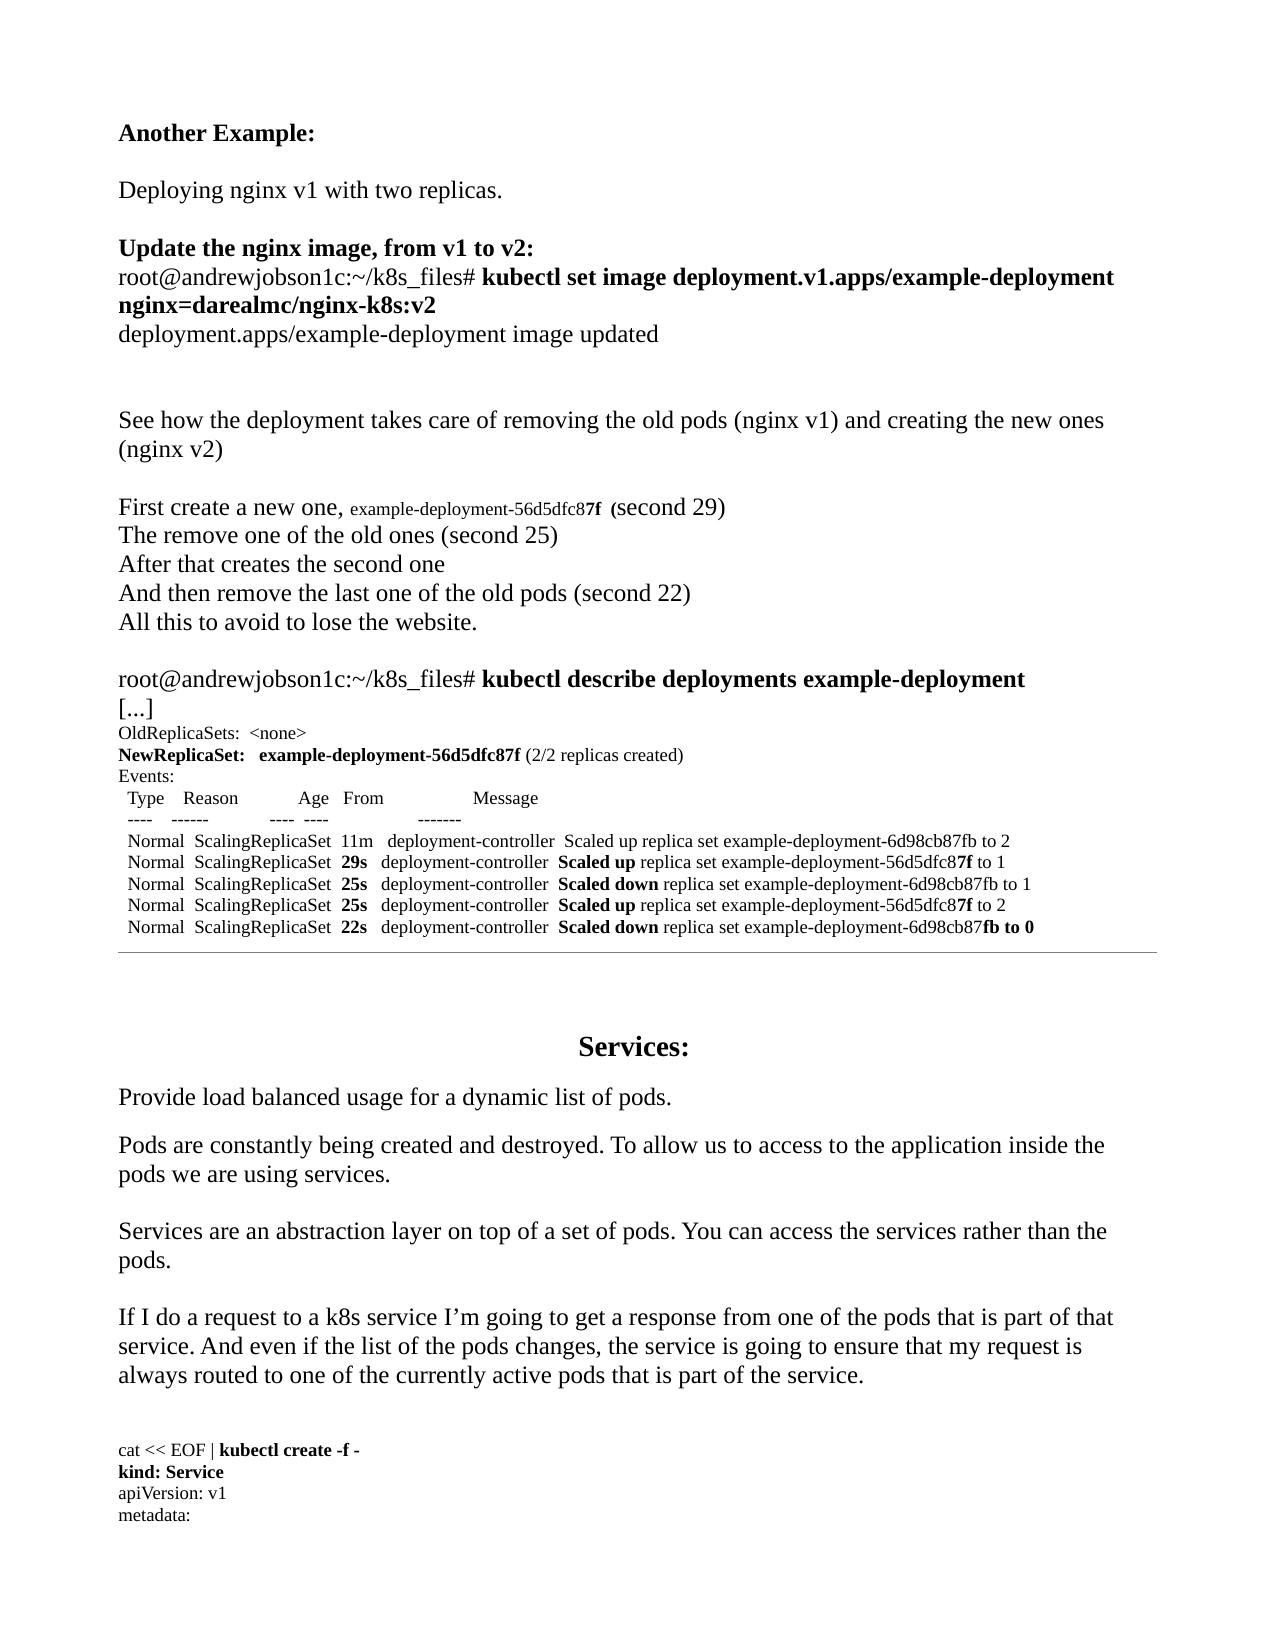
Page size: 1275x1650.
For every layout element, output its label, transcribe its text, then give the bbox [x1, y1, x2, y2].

text NewReplicaSet: example-deployment-56d5dfc87f (2/2 replicas created) [118, 743, 1157, 765]
text Another Example: [118, 118, 1157, 147]
text kind: Service [118, 1461, 1157, 1482]
text All this to avoid to lose the website. [118, 607, 1157, 636]
text Pods are constantly being created and destroyed. To allow us to access to the application inside the pods we are using services. [118, 1130, 1157, 1187]
text Provide load balanced usage for a dynamic list of pods. [118, 1082, 1157, 1111]
text Type Reason Age From Message [118, 787, 1157, 808]
text The remove one of the old ones (second 25) [118, 521, 1157, 549]
text Normal ScalingReplicaSet 25s deployment-controller Scaled down replica set example-deployment-6d98cb87fb to 1 [118, 873, 1157, 894]
text After that creates the second one [118, 549, 1157, 578]
text Services: [118, 1029, 1157, 1063]
text root@andrewjobson1c:~/k8s_files# kubectl describe deployments example-deployment [118, 664, 1157, 693]
text Normal ScalingReplicaSet 29s deployment-controller Scaled up replica set example-deployment-56d5dfc87f to 1 [118, 851, 1157, 873]
text Normal ScalingReplicaSet 25s deployment-controller Scaled up replica set example-deployment-56d5dfc87f to 2 [118, 894, 1157, 916]
text cat << EOF | kubectl create -f - [118, 1439, 1157, 1461]
text Normal ScalingReplicaSet 11m deployment-controller Scaled up replica set example-deployment-6d98cb87fb to 2 [118, 830, 1157, 851]
text root@andrewjobson1c:~/k8s_files# kubectl set image deployment.v1.apps/example-deployment nginx=darealmc/nginx-k8s:v2 [118, 262, 1157, 319]
text apiVersion: v1 [118, 1482, 1157, 1504]
text First create a new one, example-deployment-56d5dfc87f (second 29) [118, 492, 1157, 521]
text metadata: [118, 1504, 1157, 1525]
text If I do a request to a k8s service I’m going to get a response from one of the pods that is part of that service. And even if the list of the pods changes, the service is going to ensure that my request is always routed to one of the currently active pods that is part of the service. [118, 1302, 1157, 1389]
text Events: [118, 765, 1157, 787]
text [...] [118, 693, 1157, 722]
text See how the deployment takes care of removing the old pods (nginx v1) and creating the new ones (nginx v2) [118, 406, 1157, 463]
text Services are an abstraction layer on top of a set of pods. You can access the services rather than the pods. [118, 1216, 1157, 1274]
text OldReplicaSets: <none> [118, 722, 1157, 743]
text Deploying nginx v1 with two replicas. [118, 176, 1157, 204]
text deployment.apps/example-deployment image updated [118, 319, 1157, 348]
text Normal ScalingReplicaSet 22s deployment-controller Scaled down replica set example-deployment-6d98cb87fb to 0 [118, 916, 1157, 937]
text Update the nginx image, from v1 to v2: [118, 233, 1157, 262]
text And then remove the last one of the old pods (second 22) [118, 578, 1157, 607]
text ---- ------ ---- ---- ------- [118, 808, 1157, 830]
